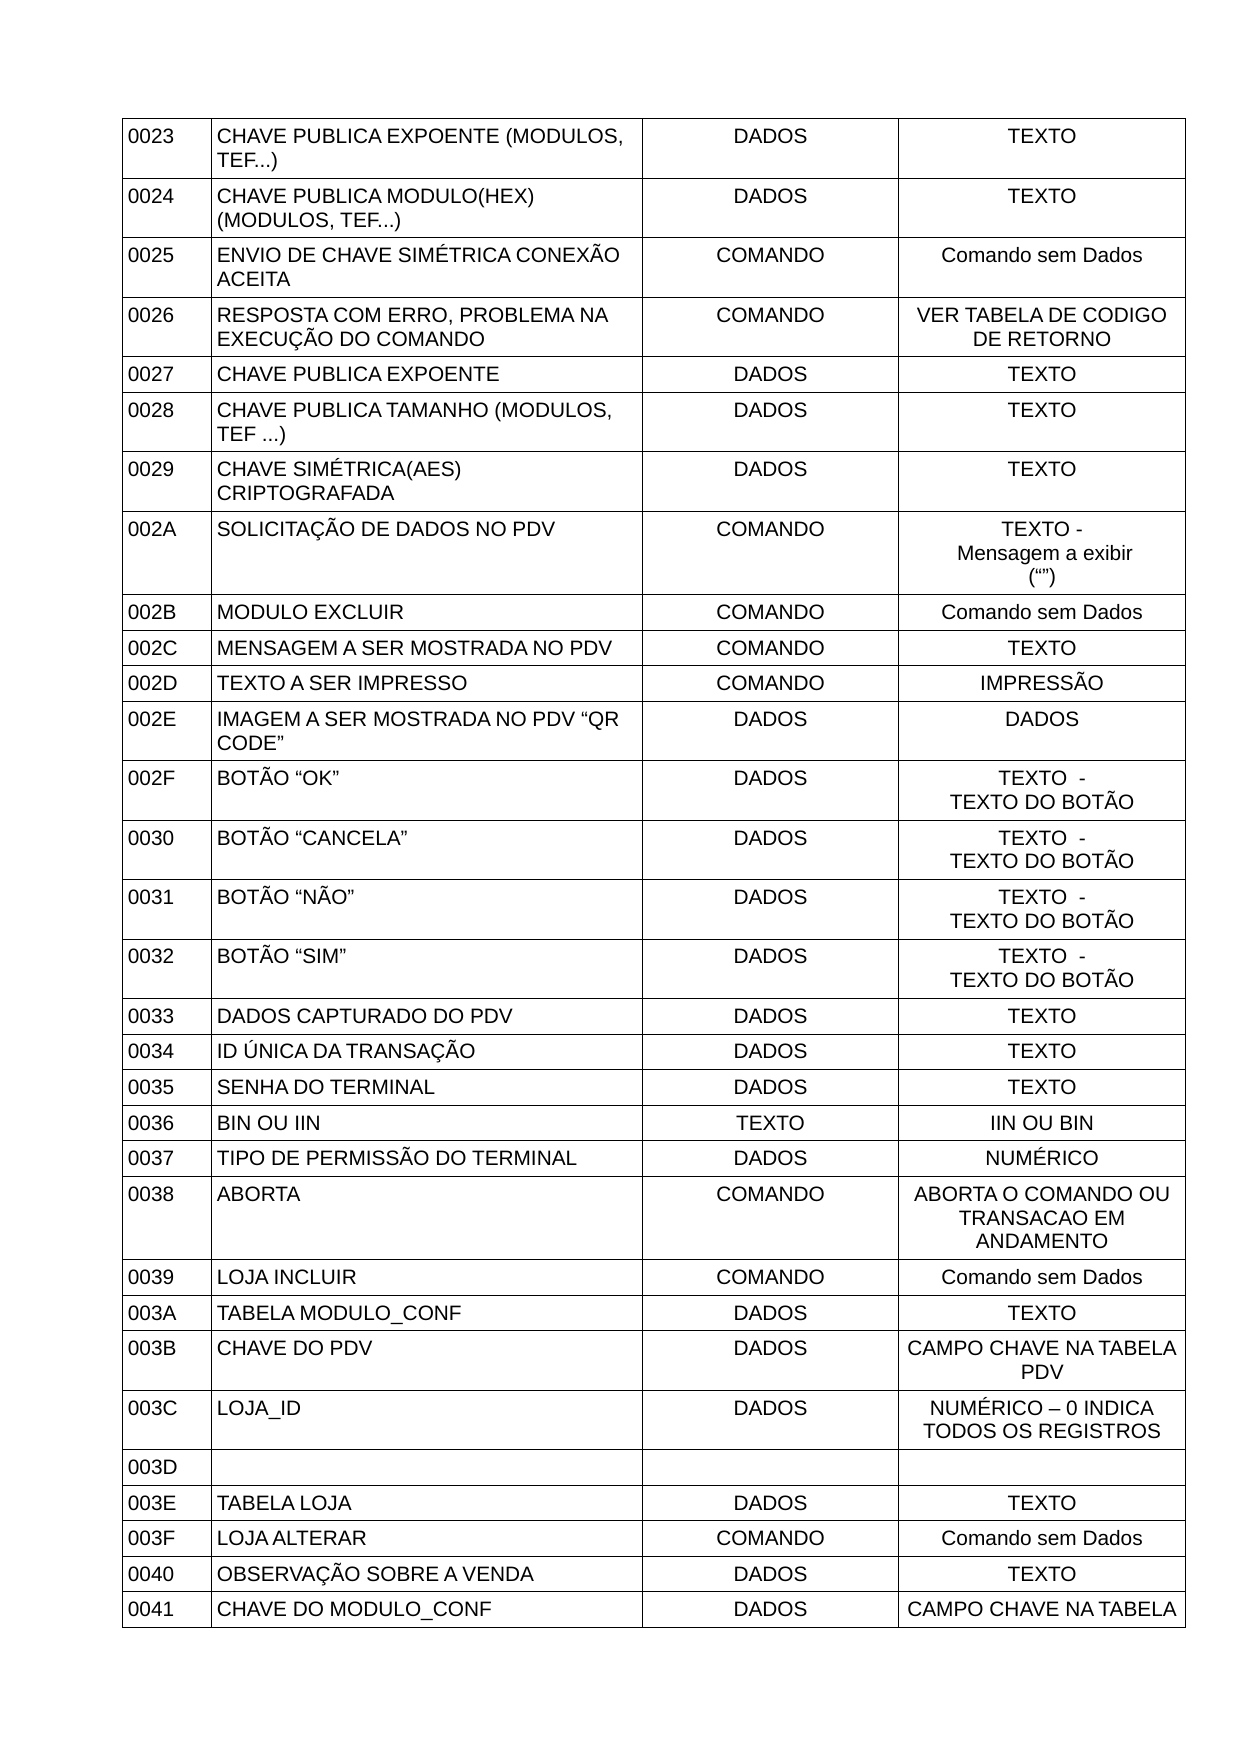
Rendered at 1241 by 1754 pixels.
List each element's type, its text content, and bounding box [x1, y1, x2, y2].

table_cell TEXTO [899, 1486, 1185, 1520]
table_cell TEXTO [899, 1035, 1185, 1069]
table_cell CHAVE DO MODULO_CONF [212, 1592, 642, 1627]
table_cell BOTÃO “OK” [212, 761, 642, 819]
table_cell CHAVE PUBLICA TAMANHO (MODULOS, TEF ...) [212, 393, 642, 451]
table_cell 0040 [123, 1557, 211, 1591]
table_cell TEXTO - Mensagem a exibir (“”) [899, 512, 1185, 594]
table_cell TEXTO [899, 1557, 1185, 1591]
table_cell 003D [123, 1450, 211, 1484]
table_cell DADOS [643, 999, 898, 1033]
table_cell IMPRESSÃO [899, 666, 1185, 701]
table_cell 0035 [123, 1070, 211, 1104]
table_cell 0031 [123, 880, 211, 938]
table_cell 002A [123, 512, 211, 594]
table_cell MODULO EXCLUIR [212, 595, 642, 629]
table_cell DADOS [643, 821, 898, 879]
table_cell BOTÃO “SIM” [212, 940, 642, 998]
table_cell ABORTA [212, 1177, 642, 1259]
table_cell Comando sem Dados [899, 1260, 1185, 1294]
table_cell 0028 [123, 393, 211, 451]
table_cell TEXTO [899, 1296, 1185, 1330]
table_cell ID ÚNICA DA TRANSAÇÃO [212, 1035, 642, 1069]
table_cell DADOS [643, 761, 898, 819]
table_cell SOLICITAÇÃO DE DADOS NO PDV [212, 512, 642, 594]
table_cell TEXTO [899, 119, 1185, 178]
table_cell 0030 [123, 821, 211, 879]
table_cell DADOS [643, 1557, 898, 1591]
table_cell TEXTO [899, 357, 1185, 392]
table_cell CHAVE PUBLICA MODULO(HEX) (MODULOS, TEF...) [212, 179, 642, 237]
table_cell TEXTO [899, 631, 1185, 665]
table_cell 002E [123, 702, 211, 760]
table_cell DADOS [643, 1486, 898, 1520]
table_cell 0026 [123, 298, 211, 356]
table_cell CHAVE SIMÉTRICA(AES) CRIPTOGRAFADA [212, 452, 642, 511]
table_cell COMANDO [643, 595, 898, 629]
table_cell [899, 1450, 1185, 1484]
table_cell DADOS [643, 940, 898, 998]
table_cell RESPOSTA COM ERRO, PROBLEMA NA EXECUÇÃO DO COMANDO [212, 298, 642, 356]
table_cell COMANDO [643, 512, 898, 594]
table_cell 0039 [123, 1260, 211, 1294]
table_cell VER TABELA DE CODIGO DE RETORNO [899, 298, 1185, 356]
table_cell 003E [123, 1486, 211, 1520]
table_cell COMANDO [643, 666, 898, 701]
table_cell 0041 [123, 1592, 211, 1627]
table_cell ABORTA O COMANDO OU TRANSACAO EM ANDAMENTO [899, 1177, 1185, 1259]
table_cell DADOS [899, 702, 1185, 760]
table_cell 0023 [123, 119, 211, 178]
table_cell TEXTO [899, 452, 1185, 511]
table_cell DADOS [643, 393, 898, 451]
table_cell DADOS [643, 179, 898, 237]
table_cell CAMPO CHAVE NA TABELA PDV [899, 1331, 1185, 1389]
table_cell COMANDO [643, 238, 898, 297]
table_cell LOJA INCLUIR [212, 1260, 642, 1294]
table_cell 003A [123, 1296, 211, 1330]
table_cell DADOS [643, 1070, 898, 1104]
table_cell OBSERVAÇÃO SOBRE A VENDA [212, 1557, 642, 1591]
table_cell 002F [123, 761, 211, 819]
table_cell [643, 1450, 898, 1484]
table_cell 0033 [123, 999, 211, 1033]
table_cell CAMPO CHAVE NA TABELA [899, 1592, 1185, 1627]
table_cell 0025 [123, 238, 211, 297]
table_cell ENVIO DE CHAVE SIMÉTRICA CONEXÃO ACEITA [212, 238, 642, 297]
table_cell 002B [123, 595, 211, 629]
table_cell NUMÉRICO – 0 INDICA TODOS OS REGISTROS [899, 1391, 1185, 1449]
table_cell 0038 [123, 1177, 211, 1259]
table_cell COMANDO [643, 1260, 898, 1294]
table_cell CHAVE DO PDV [212, 1331, 642, 1389]
table_cell 0034 [123, 1035, 211, 1069]
table_cell DADOS [643, 357, 898, 392]
table_cell TIPO DE PERMISSÃO DO TERMINAL [212, 1141, 642, 1176]
table_cell DADOS [643, 702, 898, 760]
table_cell SENHA DO TERMINAL [212, 1070, 642, 1104]
table_cell COMANDO [643, 1521, 898, 1556]
table_cell BOTÃO “CANCELA” [212, 821, 642, 879]
table_cell DADOS [643, 1592, 898, 1627]
table_cell COMANDO [643, 631, 898, 665]
table_cell TEXTO A SER IMPRESSO [212, 666, 642, 701]
table_cell DADOS [643, 119, 898, 178]
table_cell IMAGEM A SER MOSTRADA NO PDV “QR CODE” [212, 702, 642, 760]
table_cell Comando sem Dados [899, 1521, 1185, 1556]
table_cell 002C [123, 631, 211, 665]
table_cell 0029 [123, 452, 211, 511]
table_cell 0032 [123, 940, 211, 998]
table_cell NUMÉRICO [899, 1141, 1185, 1176]
table_cell 0024 [123, 179, 211, 237]
table_cell TEXTO [899, 999, 1185, 1033]
table_cell LOJA ALTERAR [212, 1521, 642, 1556]
table_cell 003C [123, 1391, 211, 1449]
table_cell TEXTO [899, 1070, 1185, 1104]
table_cell TEXTO [643, 1106, 898, 1140]
table_cell TABELA MODULO_CONF [212, 1296, 642, 1330]
table_cell TEXTO - TEXTO DO BOTÃO [899, 821, 1185, 879]
table_cell IIN OU BIN [899, 1106, 1185, 1140]
table_cell DADOS [643, 1296, 898, 1330]
table_cell MENSAGEM A SER MOSTRADA NO PDV [212, 631, 642, 665]
table_cell COMANDO [643, 298, 898, 356]
table_cell 002D [123, 666, 211, 701]
table_cell TEXTO - TEXTO DO BOTÃO [899, 880, 1185, 938]
table_cell DADOS [643, 1391, 898, 1449]
table_cell TEXTO [899, 393, 1185, 451]
table_cell [212, 1450, 642, 1484]
table_cell 0036 [123, 1106, 211, 1140]
table_cell DADOS [643, 1141, 898, 1176]
table_cell DADOS [643, 880, 898, 938]
table_cell DADOS [643, 452, 898, 511]
table_cell TABELA LOJA [212, 1486, 642, 1520]
table_cell 003B [123, 1331, 211, 1389]
table_cell 0027 [123, 357, 211, 392]
table_cell 0037 [123, 1141, 211, 1176]
table_cell LOJA_ID [212, 1391, 642, 1449]
table_cell COMANDO [643, 1177, 898, 1259]
table_cell TEXTO [899, 179, 1185, 237]
table_cell TEXTO - TEXTO DO BOTÃO [899, 761, 1185, 819]
table_cell DADOS [643, 1331, 898, 1389]
table_cell Comando sem Dados [899, 238, 1185, 297]
table_cell DADOS [643, 1035, 898, 1069]
table_cell CHAVE PUBLICA EXPOENTE [212, 357, 642, 392]
table_cell 003F [123, 1521, 211, 1556]
table_cell Comando sem Dados [899, 595, 1185, 629]
table_cell DADOS CAPTURADO DO PDV [212, 999, 642, 1033]
table_cell BOTÃO “NÃO” [212, 880, 642, 938]
table_cell BIN OU IIN [212, 1106, 642, 1140]
table_cell TEXTO - TEXTO DO BOTÃO [899, 940, 1185, 998]
table_cell CHAVE PUBLICA EXPOENTE (MODULOS, TEF...) [212, 119, 642, 178]
